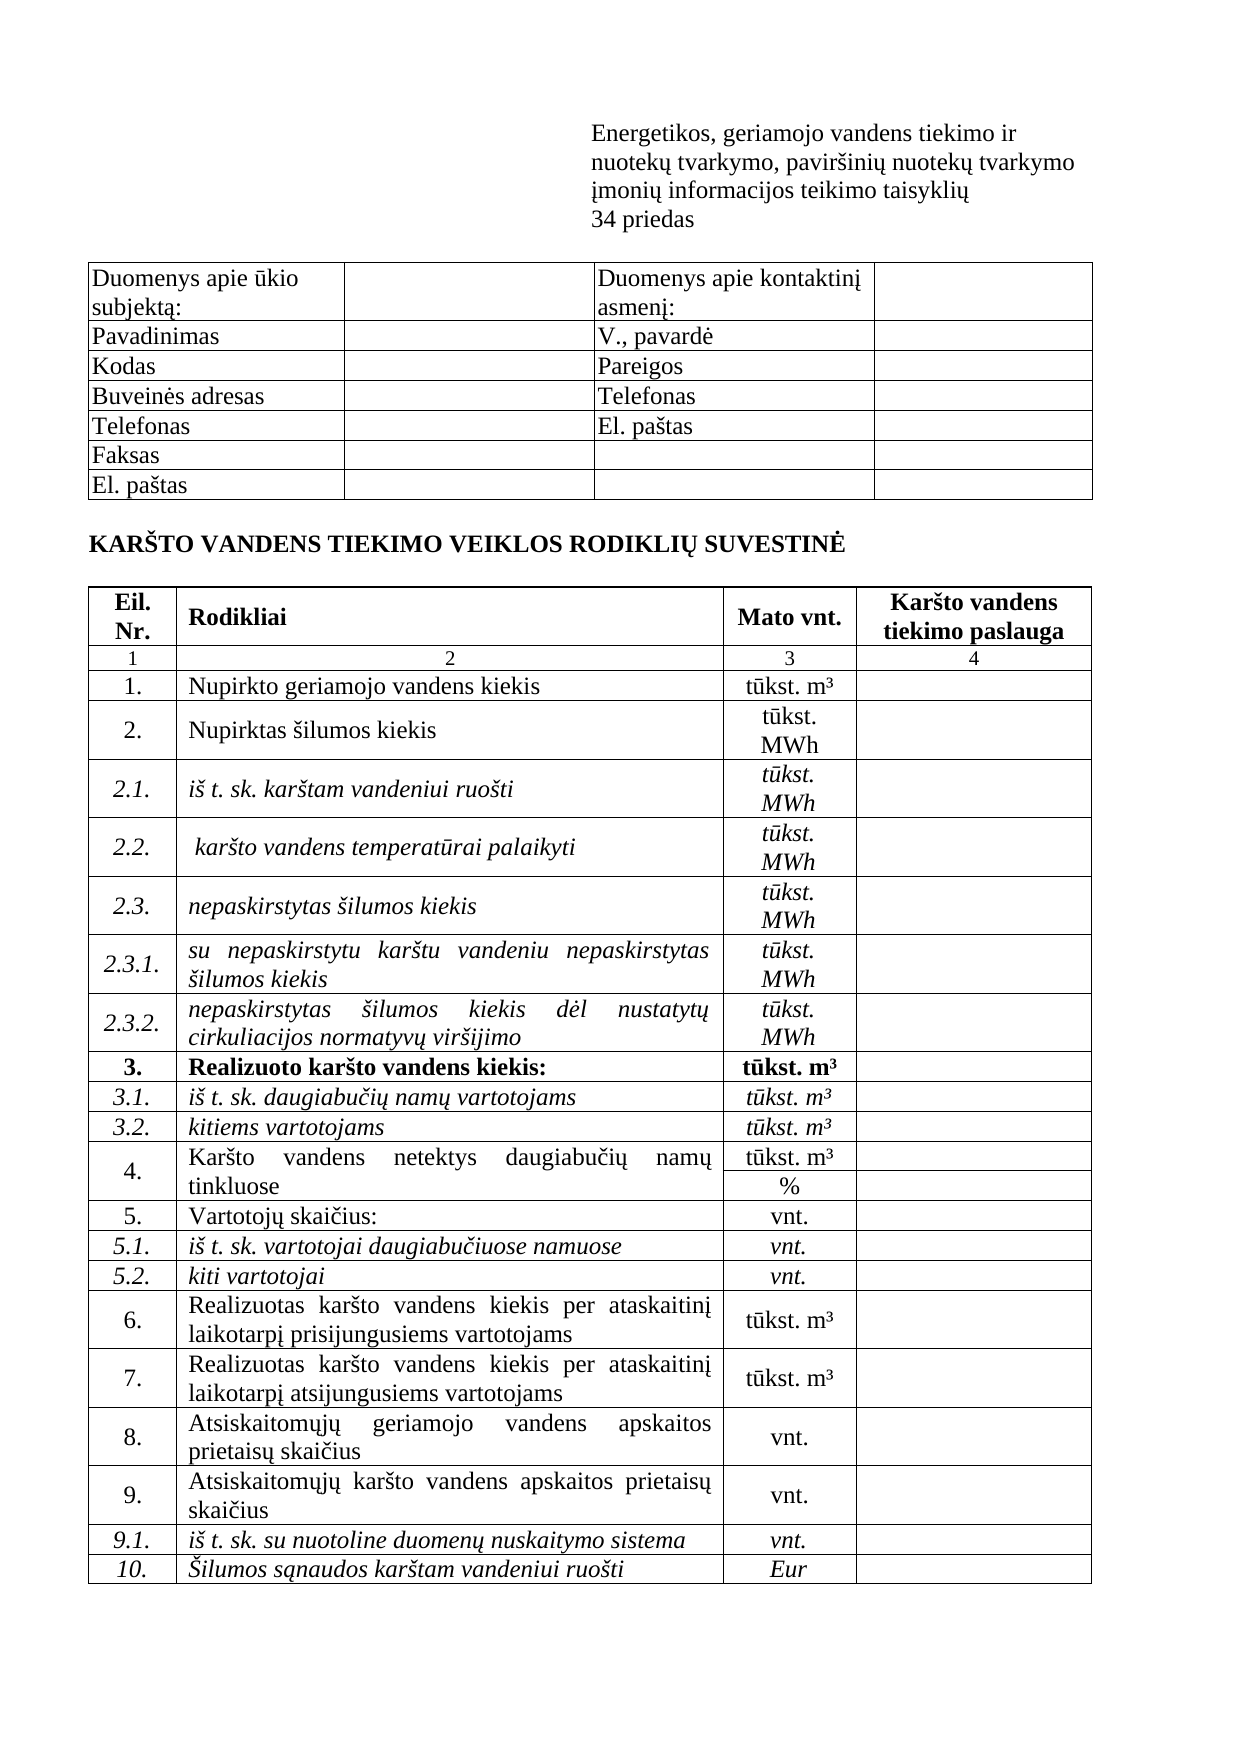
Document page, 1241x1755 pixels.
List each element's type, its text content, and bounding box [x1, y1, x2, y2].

table_cell Atsiskaitomųjų karšto vandens apskaitos prietaisų skaičius [177, 1466, 723, 1524]
table_cell 8. [89, 1408, 176, 1465]
table_cell tūkst. m³ [724, 1082, 856, 1111]
table_cell tūkst. m³ [724, 1349, 856, 1407]
table_cell [875, 470, 1092, 499]
table_cell 1 [89, 646, 176, 670]
table_cell [857, 818, 1091, 876]
table_cell tūkst. m³ [724, 1142, 856, 1170]
table_cell 4. [89, 1142, 176, 1200]
table_cell iš t. sk. karštam vandeniui ruošti [177, 760, 723, 817]
table_cell 2 [177, 646, 723, 670]
table_cell [857, 877, 1091, 934]
table_cell Vartotojų skaičius: [177, 1201, 723, 1230]
table_cell 2.3.1. [89, 935, 176, 993]
text įmonių informacijos teikimo taisyklių [591, 176, 1122, 204]
table_cell vnt. [724, 1201, 856, 1230]
table_cell tūkst. MWh [724, 877, 856, 934]
table_cell Atsiskaitomųjų geriamojo vandens apskaitos prietaisų skaičius [177, 1408, 723, 1465]
table_cell karšto vandens temperatūrai palaikyti [177, 818, 723, 876]
table_header Mato vnt. [724, 588, 856, 645]
table_cell [857, 760, 1091, 817]
table_cell [595, 470, 874, 499]
table_cell nepaskirstytas šilumos kiekis dėl nustatytų cirkuliacijos normatyvų viršijimo [177, 994, 723, 1051]
table_cell [875, 441, 1092, 469]
table_cell tūkst. MWh [724, 701, 856, 758]
table_cell vnt. [724, 1261, 856, 1289]
table_cell 9. [89, 1466, 176, 1524]
table_cell [857, 1291, 1091, 1348]
text nuotekų tvarkymo, paviršinių nuotekų tvarkymo [591, 147, 1122, 176]
table_cell Šilumos sąnaudos karštam vandeniui ruošti [177, 1555, 723, 1583]
table_cell El. paštas [595, 411, 874, 439]
table_cell 5. [89, 1201, 176, 1230]
table_cell 10. [89, 1555, 176, 1583]
table_cell [857, 1112, 1091, 1141]
table_cell Telefonas [89, 411, 344, 439]
table_cell kitiems vartotojams [177, 1112, 723, 1141]
table_cell [857, 1171, 1091, 1200]
text Energetikos, geriamojo vandens tiekimo ir [89, 118, 1122, 147]
text KARŠTO VANDENS TIEKIMO VEIKLOS RODIKLIŲ SUVESTINĖ [89, 529, 1122, 558]
table_cell 2.1. [89, 760, 176, 817]
table_cell [857, 1231, 1091, 1260]
table_cell iš t. sk. vartotojai daugiabučiuose namuose [177, 1231, 723, 1260]
table_cell Realizuotas karšto vandens kiekis per ataskaitinį laikotarpį atsijungusiems vartotojams [177, 1349, 723, 1407]
table_cell [345, 351, 594, 380]
table_cell tūkst. m³ [724, 1052, 856, 1081]
table_cell [857, 994, 1091, 1051]
table_cell [857, 1261, 1091, 1289]
table_header [875, 263, 1092, 320]
table_cell Pavadinimas [89, 321, 344, 350]
table_cell [857, 1408, 1091, 1465]
table_cell Realizuotas karšto vandens kiekis per ataskaitinį laikotarpį prisijungusiems vartotojams [177, 1291, 723, 1348]
table_cell su nepaskirstytu karštu vandeniu nepaskirstytas šilumos kiekis [177, 935, 723, 993]
table_cell 2.3. [89, 877, 176, 934]
table_cell 2.2. [89, 818, 176, 876]
table_cell Nupirktas šilumos kiekis [177, 701, 723, 758]
table_header Eil. Nr. [89, 588, 176, 645]
table_header Rodikliai [177, 588, 723, 645]
table_cell vnt. [724, 1408, 856, 1465]
table_cell nepaskirstytas šilumos kiekis [177, 877, 723, 934]
table_cell [875, 411, 1092, 439]
table_cell 3.2. [89, 1112, 176, 1141]
table_cell [857, 1082, 1091, 1111]
table_cell [857, 935, 1091, 993]
table_cell 7. [89, 1349, 176, 1407]
table_cell Eur [724, 1555, 856, 1583]
table_cell 3. [89, 1052, 176, 1081]
table_cell 6. [89, 1291, 176, 1348]
table_cell iš t. sk. daugiabučių namų vartotojams [177, 1082, 723, 1111]
table_cell [345, 441, 594, 469]
table_cell Nupirkto geriamojo vandens kiekis [177, 671, 723, 700]
text 34 priedas [591, 204, 1122, 233]
table_cell tūkst. m³ [724, 1112, 856, 1141]
table_cell 5.1. [89, 1231, 176, 1260]
table_cell [857, 1201, 1091, 1230]
table_cell Karšto vandens netektys daugiabučių namų tinkluose [177, 1142, 723, 1200]
table_cell El. paštas [89, 470, 344, 499]
table_cell [857, 1466, 1091, 1524]
table_cell tūkst. m³ [724, 671, 856, 700]
table_cell [875, 321, 1092, 350]
table_header Duomenys apie ūkio subjektą: [89, 263, 344, 320]
table_cell vnt. [724, 1231, 856, 1260]
table_cell 3 [724, 646, 856, 670]
table_cell Faksas [89, 441, 344, 469]
table_cell tūkst. MWh [724, 994, 856, 1051]
table_cell 4 [857, 646, 1091, 670]
table_cell 9.1. [89, 1525, 176, 1553]
table_cell 5.2. [89, 1261, 176, 1289]
table_cell vnt. [724, 1525, 856, 1553]
table_cell Kodas [89, 351, 344, 380]
table_cell [595, 441, 874, 469]
table_cell [345, 411, 594, 439]
table_cell [875, 351, 1092, 380]
table_cell iš t. sk. su nuotoline duomenų nuskaitymo sistema [177, 1525, 723, 1553]
table_cell Pareigos [595, 351, 874, 380]
table_cell [857, 1349, 1091, 1407]
table_header [345, 263, 594, 320]
table_cell [345, 470, 594, 499]
table_header Karšto vandens tiekimo paslauga [857, 588, 1091, 645]
table_cell [857, 1052, 1091, 1081]
table_cell 1. [89, 671, 176, 700]
table_cell % [724, 1171, 856, 1200]
table_cell Realizuoto karšto vandens kiekis: [177, 1052, 723, 1081]
table_cell [857, 1525, 1091, 1553]
table_cell V., pavardė [595, 321, 874, 350]
table_cell tūkst. MWh [724, 818, 856, 876]
table_cell 3.1. [89, 1082, 176, 1111]
table_cell kiti vartotojai [177, 1261, 723, 1289]
table_cell [345, 381, 594, 410]
table_cell [345, 321, 594, 350]
table_cell 2.3.2. [89, 994, 176, 1051]
table_cell 2. [89, 701, 176, 758]
table_cell Telefonas [595, 381, 874, 410]
table_cell [875, 381, 1092, 410]
table_cell tūkst. MWh [724, 935, 856, 993]
table_cell tūkst. m³ [724, 1291, 856, 1348]
table_cell [857, 701, 1091, 758]
table_cell [857, 671, 1091, 700]
table_header Duomenys apie kontaktinį asmenį: [595, 263, 874, 320]
table_cell Buveinės adresas [89, 381, 344, 410]
table_cell tūkst. MWh [724, 760, 856, 817]
table_cell vnt. [724, 1466, 856, 1524]
table_cell [857, 1555, 1091, 1583]
table_cell [857, 1142, 1091, 1170]
